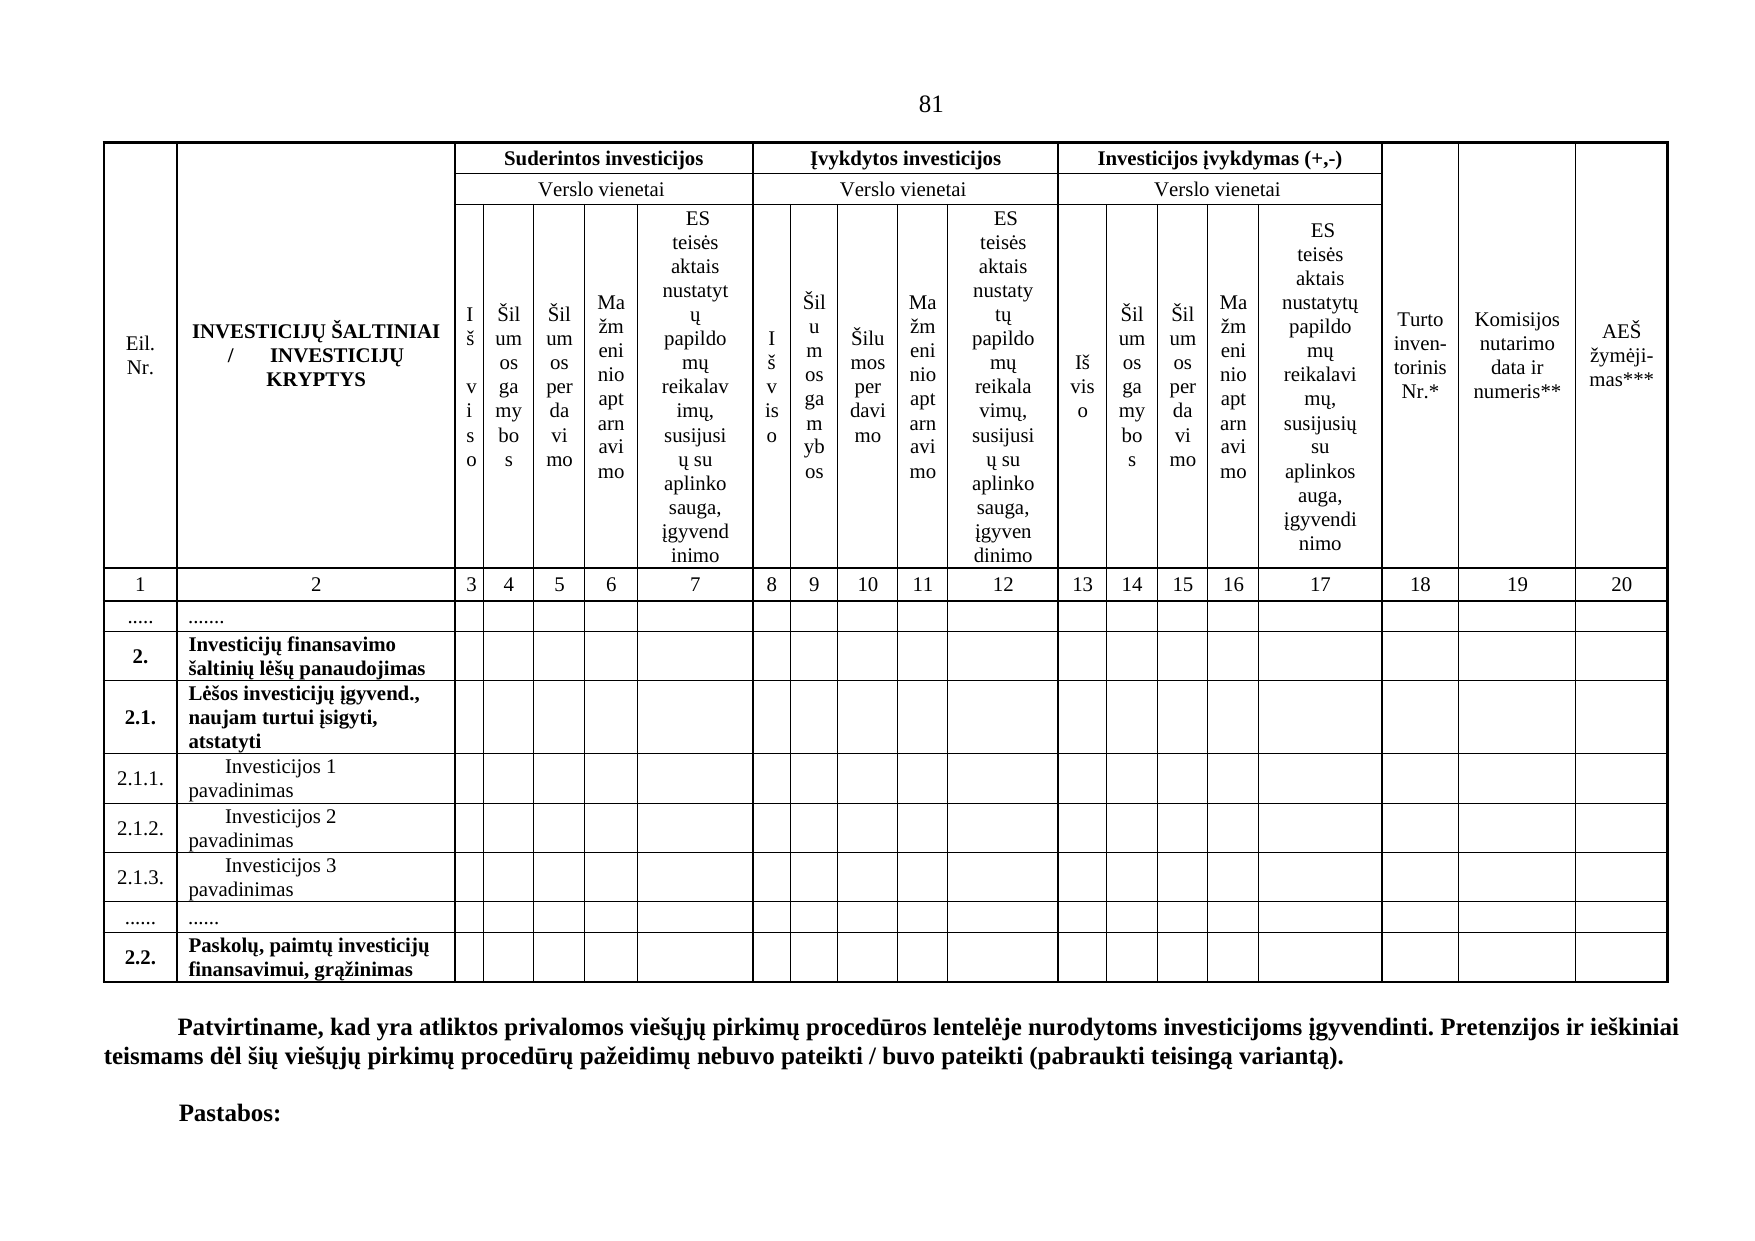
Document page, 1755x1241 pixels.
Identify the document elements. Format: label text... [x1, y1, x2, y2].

table_cell Mažmeninio aptarnavimo [898, 205, 947, 567]
table_cell [1107, 602, 1157, 631]
table_cell [1259, 602, 1381, 631]
table_cell Investicijų finansavimo šaltinių lėšų panaudojimas [178, 632, 454, 680]
table_cell [754, 804, 790, 852]
table_cell ...... [105, 902, 176, 932]
table_cell 2.1.2. [105, 804, 176, 852]
table_cell [585, 804, 637, 852]
table_cell 16 [1208, 569, 1258, 600]
table_cell [1208, 933, 1258, 981]
table_cell [1208, 632, 1258, 680]
table_cell [1576, 902, 1666, 932]
table_cell 2.1.1. [105, 754, 176, 802]
table_cell [838, 754, 897, 802]
table_cell [1208, 681, 1258, 753]
table_cell [1576, 602, 1666, 631]
table_cell [585, 602, 637, 631]
table_cell [1107, 902, 1157, 932]
table_cell [1107, 681, 1157, 753]
table_cell [898, 902, 947, 932]
table_cell [1158, 902, 1207, 932]
table_cell Investicijos 2 pavadinimas [178, 804, 454, 852]
table_cell [1459, 681, 1575, 753]
table_cell 18 [1383, 569, 1458, 600]
table_cell [1059, 681, 1106, 753]
table_cell [456, 754, 483, 802]
table_header Komisijos nutarimo data ir numeris** [1459, 144, 1575, 567]
table_cell [1383, 681, 1458, 753]
table_cell Lėšos investicijų įgyvend., naujam turtui įsigyti, atstatyti [178, 681, 454, 753]
table_cell [898, 681, 947, 753]
table_cell [948, 681, 1057, 753]
table_cell [534, 853, 584, 901]
table_cell 5 [534, 569, 584, 600]
table_cell ES teisės aktais nustatytų papildomų reikalavimų, susijusių su aplinkosauga, įgyvendinimo [948, 205, 1057, 567]
table_cell [898, 754, 947, 802]
table_cell [638, 754, 752, 802]
table_cell [1459, 632, 1575, 680]
table_cell 11 [898, 569, 947, 600]
table_cell [1059, 853, 1106, 901]
table_cell [754, 902, 790, 932]
table_cell [1059, 602, 1106, 631]
table_cell [456, 853, 483, 901]
table_cell [1158, 681, 1207, 753]
table_cell [1576, 632, 1666, 680]
table_cell [638, 681, 752, 753]
table_cell [1459, 933, 1575, 981]
table_cell Paskolų, paimtų investicijų finansavimui, grąžinimas [178, 933, 454, 981]
table_cell [484, 602, 533, 631]
table_cell [1383, 902, 1458, 932]
table_cell [1259, 804, 1381, 852]
table_cell [1383, 853, 1458, 901]
table_cell [1259, 632, 1381, 680]
table_cell 15 [1158, 569, 1207, 600]
table_cell ES teisės aktais nustatytų papildomų reikalavimų, susijusių su aplinkosauga, įgyvendinimo [638, 205, 752, 567]
table_cell [484, 933, 533, 981]
table_cell [585, 681, 637, 753]
table_cell [754, 681, 790, 753]
table_cell [754, 754, 790, 802]
table_cell [638, 804, 752, 852]
table_cell [948, 804, 1057, 852]
table_cell [838, 804, 897, 852]
table_cell Investicijos 1 pavadinimas [178, 754, 454, 802]
table_header AEŠ žymėji-mas*** [1576, 144, 1666, 567]
table_cell [1107, 933, 1157, 981]
table_cell 2.2. [105, 933, 176, 981]
table_cell [484, 853, 533, 901]
table_cell 1 [105, 569, 176, 600]
table_cell [1383, 602, 1458, 631]
table_cell [1158, 754, 1207, 802]
table_cell [791, 632, 837, 680]
table_cell [1208, 853, 1258, 901]
table_cell [1158, 602, 1207, 631]
table_cell [1259, 933, 1381, 981]
table_cell [898, 933, 947, 981]
table_cell [1576, 681, 1666, 753]
table_cell 12 [948, 569, 1057, 600]
table_cell [1059, 933, 1106, 981]
table_cell [534, 902, 584, 932]
table_cell [1259, 853, 1381, 901]
table_cell [585, 933, 637, 981]
table_cell [534, 804, 584, 852]
table_cell [1259, 681, 1381, 753]
table_cell [1208, 902, 1258, 932]
table_cell [456, 902, 483, 932]
table_cell [754, 602, 790, 631]
table_cell [484, 754, 533, 802]
table_cell [456, 681, 483, 753]
table_cell [1059, 804, 1106, 852]
table_cell [1158, 853, 1207, 901]
table_cell 8 [754, 569, 790, 600]
table_cell [948, 902, 1057, 932]
table_cell 7 [638, 569, 752, 600]
table_cell [1259, 754, 1381, 802]
table_cell [898, 632, 947, 680]
table_cell [1459, 902, 1575, 932]
table_header Įvykdytos investicijos [754, 144, 1057, 173]
table_cell 2. [105, 632, 176, 680]
table_cell ..... [105, 602, 176, 631]
table_cell [838, 632, 897, 680]
table_cell [1576, 933, 1666, 981]
table_cell [791, 902, 837, 932]
table_cell [456, 632, 483, 680]
table_cell [1576, 804, 1666, 852]
table_header Turto inven-torinis Nr.* [1383, 144, 1458, 567]
table_cell [1158, 632, 1207, 680]
table_cell [1158, 804, 1207, 852]
table_cell 9 [791, 569, 837, 600]
table_cell [948, 632, 1057, 680]
table_cell Šilumos gamybos [791, 205, 837, 567]
table_cell [1059, 632, 1106, 680]
table_cell [1208, 804, 1258, 852]
table_cell ES teisės aktais nustatytų papildomų reikalavimų, susijusių su aplinkosauga, įgyvendinimo [1259, 205, 1381, 567]
table_cell [1208, 754, 1258, 802]
table_cell [1158, 933, 1207, 981]
table_cell [456, 804, 483, 852]
table_cell [534, 602, 584, 631]
table_cell 20 [1576, 569, 1666, 600]
table_cell [838, 853, 897, 901]
table_cell [1107, 632, 1157, 680]
table_cell [585, 853, 637, 901]
table_cell 10 [838, 569, 897, 600]
table_header Eil. Nr. [105, 144, 176, 567]
table_cell 13 [1059, 569, 1106, 600]
table_cell [638, 902, 752, 932]
table_cell [791, 602, 837, 631]
table_header INVESTICIJŲ ŠALTINIAI / INVESTICIJŲ KRYPTYS [178, 144, 454, 567]
table_cell 2.1.3. [105, 853, 176, 901]
table_cell [948, 602, 1057, 631]
table_cell [1459, 804, 1575, 852]
table_cell 3 [456, 569, 483, 600]
table_cell Verslo vienetai [456, 174, 752, 204]
table_cell [1208, 602, 1258, 631]
table_cell [791, 681, 837, 753]
table_cell 2 [178, 569, 454, 600]
text Patvirtiname, kad yra atliktos privalomos viešųjų pirkimų procedūros lentelėje nurodytoms investicijoms įgyvendinti. Pretenzijos ir ieškiniai teismams dėl šių viešųjų pirkimų procedūrų pažeidimų nebuvo pateikti / buvo pateikti (pabraukti teisingą variantą). [103, 1012, 1683, 1069]
table_cell [638, 853, 752, 901]
table_cell [585, 754, 637, 802]
table_cell [791, 853, 837, 901]
table_cell [638, 602, 752, 631]
table_cell 6 [585, 569, 637, 600]
table_cell [534, 681, 584, 753]
table_cell 4 [484, 569, 533, 600]
table_cell [585, 632, 637, 680]
table_cell Iš viso [754, 205, 790, 567]
table_cell ...... [178, 902, 454, 932]
table_cell Šilumos perdavimo [534, 205, 584, 567]
table_cell [1107, 754, 1157, 802]
table_cell [754, 632, 790, 680]
table_cell Verslo vienetai [1059, 174, 1381, 204]
table_cell 2.1. [105, 681, 176, 753]
table_cell Mažmeninio aptarnavimo [1208, 205, 1258, 567]
table_cell Mažmeninio aptarnavimo [585, 205, 637, 567]
table_cell [838, 933, 897, 981]
table_cell Šilumos gamybos [1107, 205, 1157, 567]
table_cell [1107, 853, 1157, 901]
table_cell [1059, 902, 1106, 932]
table_cell [638, 632, 752, 680]
table_cell [484, 681, 533, 753]
table_cell [1383, 632, 1458, 680]
table_cell [791, 804, 837, 852]
table_cell [1259, 902, 1381, 932]
table_cell [1059, 754, 1106, 802]
table_cell Iš viso [456, 205, 483, 567]
text Pastabos: [103, 1098, 1683, 1127]
table_cell 14 [1107, 569, 1157, 600]
table_cell Šilumos perdavimo [1158, 205, 1207, 567]
table_header Suderintos investicijos [456, 144, 752, 173]
table_cell Iš viso [1059, 205, 1106, 567]
table_cell [948, 853, 1057, 901]
table_cell [754, 933, 790, 981]
table_cell [948, 933, 1057, 981]
table_cell [1107, 804, 1157, 852]
table_cell [838, 602, 897, 631]
table_cell [1383, 933, 1458, 981]
table_cell Verslo vienetai [754, 174, 1057, 204]
table_cell [638, 933, 752, 981]
table_cell [948, 754, 1057, 802]
table_cell [585, 902, 637, 932]
table_cell [456, 602, 483, 631]
table_cell [1459, 853, 1575, 901]
table_cell [754, 853, 790, 901]
table_cell [1576, 754, 1666, 802]
table_cell Šilumos gamybos [484, 205, 533, 567]
table_cell 17 [1259, 569, 1381, 600]
table_cell [456, 933, 483, 981]
table_cell [838, 902, 897, 932]
table_cell [484, 804, 533, 852]
table_cell Šilumos perdavimo [838, 205, 897, 567]
table_cell [534, 632, 584, 680]
table_cell [898, 804, 947, 852]
table_cell [1383, 804, 1458, 852]
table_cell [534, 933, 584, 981]
table_cell [791, 933, 837, 981]
table_cell [1459, 754, 1575, 802]
table_cell [1576, 853, 1666, 901]
table_cell [898, 602, 947, 631]
table_cell [1459, 602, 1575, 631]
table_cell 19 [1459, 569, 1575, 600]
table_cell [1383, 754, 1458, 802]
table_cell [484, 632, 533, 680]
table_cell [838, 681, 897, 753]
table_cell [534, 754, 584, 802]
table_cell ....... [178, 602, 454, 631]
table_cell [791, 754, 837, 802]
table_cell Investicijos 3 pavadinimas [178, 853, 454, 901]
table_header Investicijos įvykdymas (+,-) [1059, 144, 1381, 173]
table_cell [898, 853, 947, 901]
table_cell [484, 902, 533, 932]
